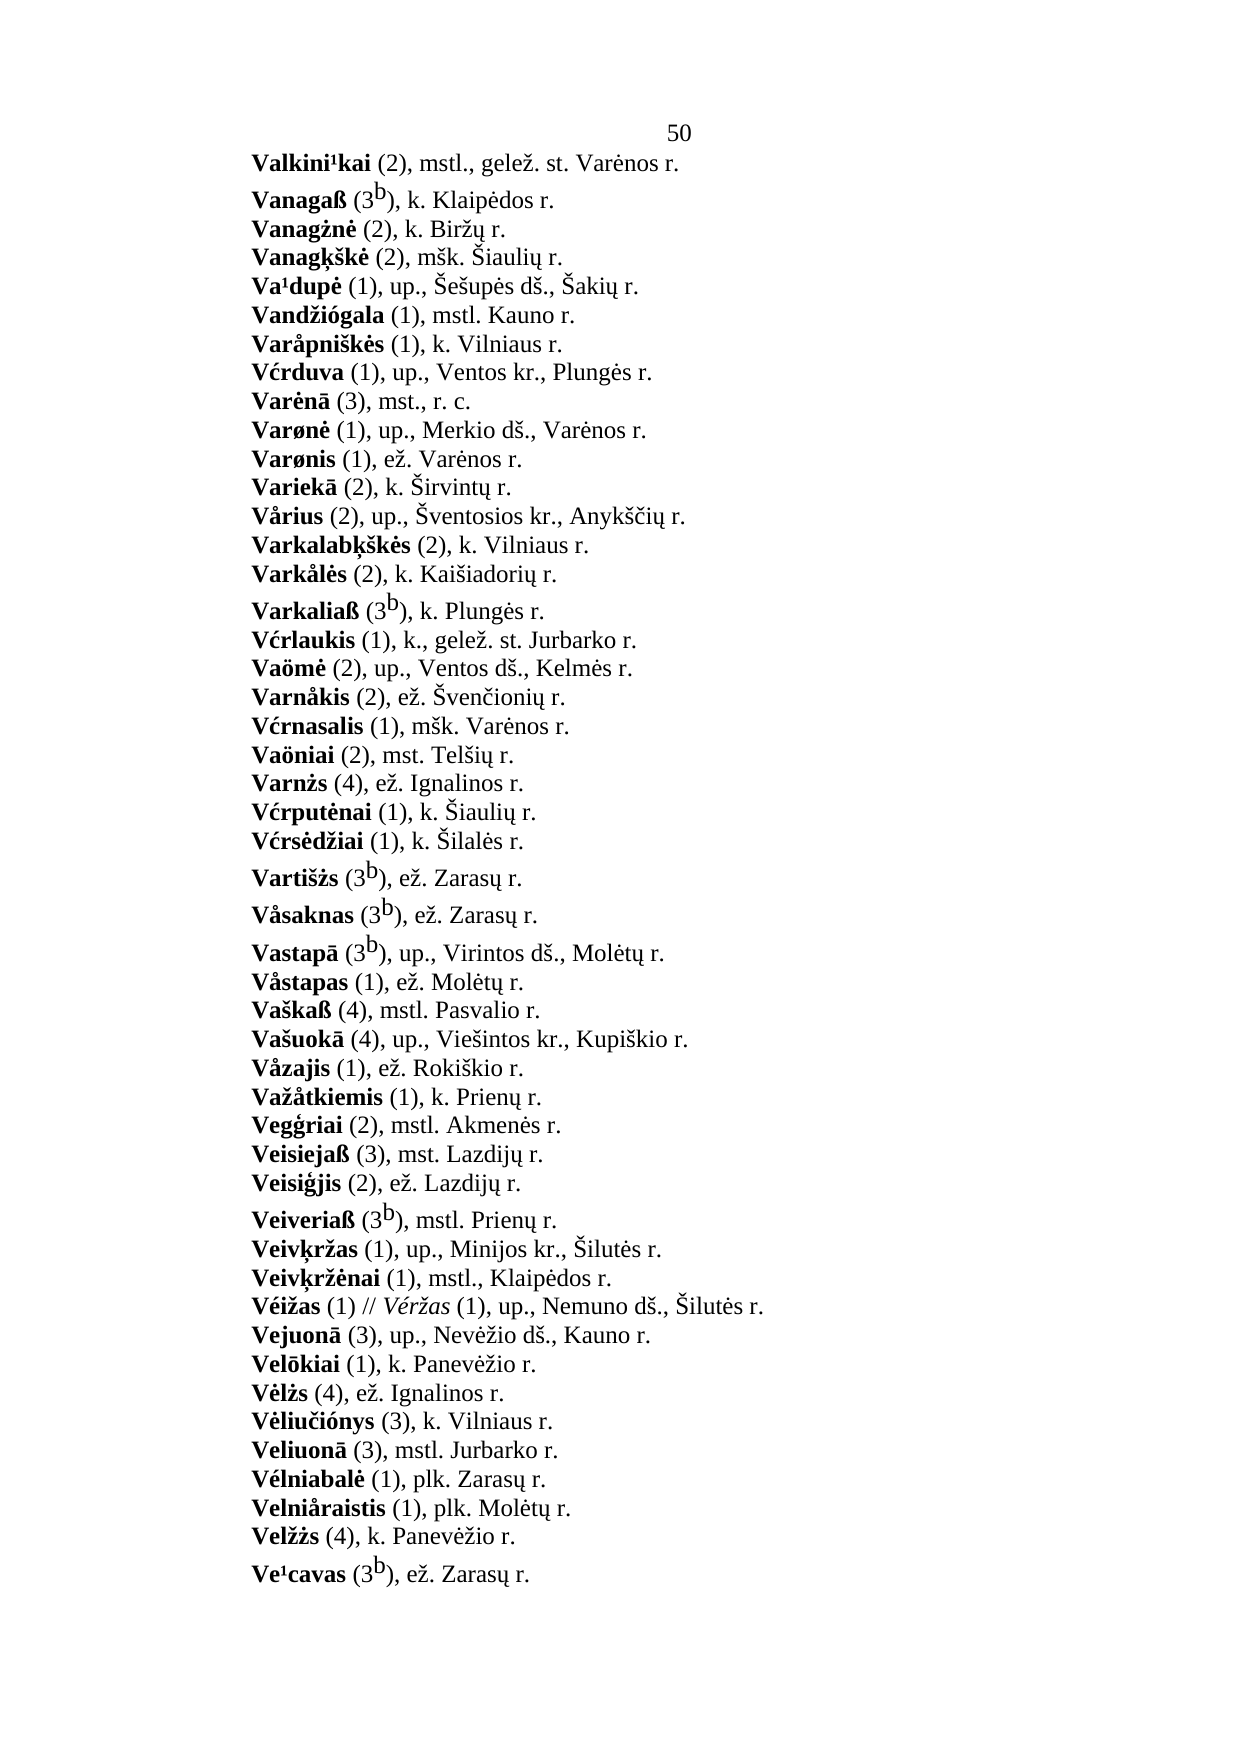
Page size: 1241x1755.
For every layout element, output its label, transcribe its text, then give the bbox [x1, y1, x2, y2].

text Vandžiógala (1), mstl. Kauno r. [177, 300, 1181, 329]
text Varkalabķškės (2), k. Vilniaus r. [177, 530, 1181, 559]
text Va¹dupė (1), up., Šešupės dš., Šakių r. [177, 271, 1181, 300]
text Vegģriai (2), mstl. Akmenės r. [177, 1110, 1181, 1139]
text Våstapas (1), ež. Molėtų r. [177, 967, 1181, 995]
text Velniåraistis (1), plk. Molėtų r. [177, 1493, 1181, 1521]
text Veliuonā (3), mstl. Jurbarko r. [177, 1435, 1181, 1464]
text Varåpniškės (1), k. Vilniaus r. [177, 329, 1181, 357]
text Varkålės (2), k. Kaišiadorių r. [177, 559, 1181, 587]
text Våsaknas (3b), ež. Zarasų r. [177, 892, 1181, 929]
text Vastapā (3b), up., Virintos dš., Molėtų r. [177, 929, 1181, 967]
text Våzajis (1), ež. Rokiškio r. [177, 1053, 1181, 1082]
text Varnåkis (2), ež. Švenčionių r. [177, 682, 1181, 711]
text Valkini¹kai (2), mstl., gelež. st. Varėnos r. [177, 148, 1181, 176]
text Vélniabalė (1), plk. Zarasų r. [177, 1464, 1181, 1493]
text Vaöniai (2), mst. Telšių r. [177, 740, 1181, 768]
text Vanagaß (3b), k. Klaipėdos r. [177, 176, 1181, 214]
text Variekā (2), k. Širvintų r. [177, 472, 1181, 501]
text Veivķržėnai (1), mstl., Klaipėdos r. [177, 1263, 1181, 1291]
text Varėnā (3), mst., r. c. [177, 386, 1181, 415]
text Vćrnasalis (1), mšk. Varėnos r. [177, 711, 1181, 740]
text Vėliučiónys (3), k. Vilniaus r. [177, 1406, 1181, 1435]
text Vartišżs (3b), ež. Zarasų r. [177, 855, 1181, 892]
text Vaškaß (4), mstl. Pasvalio r. [177, 995, 1181, 1024]
text Vašuokā (4), up., Viešintos kr., Kupiškio r. [177, 1024, 1181, 1053]
text Vėlżs (4), ež. Ignalinos r. [177, 1378, 1181, 1406]
text Veisiejaß (3), mst. Lazdijų r. [177, 1139, 1181, 1168]
text Varønis (1), ež. Varėnos r. [177, 444, 1181, 472]
text Vårius (2), up., Šventosios kr., Anykščių r. [177, 501, 1181, 530]
text Véižas (1) // Véržas (1), up., Nemuno dš., Šilutės r. [177, 1291, 1181, 1320]
text Vćrduva (1), up., Ventos kr., Plungės r. [177, 357, 1181, 386]
text Vćrputėnai (1), k. Šiaulių r. [177, 797, 1181, 826]
text Veisiģjis (2), ež. Lazdijų r. [177, 1168, 1181, 1197]
text Velōkiai (1), k. Panevėžio r. [177, 1349, 1181, 1378]
text Vanagżnė (2), k. Biržų r. [177, 214, 1181, 242]
text Vejuonā (3), up., Nevėžio dš., Kauno r. [177, 1320, 1181, 1349]
text Vćrsėdžiai (1), k. Šilalės r. [177, 826, 1181, 855]
text Ve¹cavas (3b), ež. Zarasų r. [177, 1550, 1181, 1587]
text Varkaliaß (3b), k. Plungės r. [177, 587, 1181, 625]
text Varnżs (4), ež. Ignalinos r. [177, 768, 1181, 797]
text Varønė (1), up., Merkio dš., Varėnos r. [177, 415, 1181, 444]
text Velžżs (4), k. Panevėžio r. [177, 1521, 1181, 1550]
text Vaömė (2), up., Ventos dš., Kelmės r. [177, 653, 1181, 682]
text Važåtkiemis (1), k. Prienų r. [177, 1082, 1181, 1110]
text Vćrlaukis (1), k., gelež. st. Jurbarko r. [177, 625, 1181, 653]
text Veivķržas (1), up., Minijos kr., Šilutės r. [177, 1234, 1181, 1263]
text Vanagķškė (2), mšk. Šiaulių r. [177, 242, 1181, 271]
text Veiveriaß (3b), mstl. Prienų r. [177, 1197, 1181, 1234]
